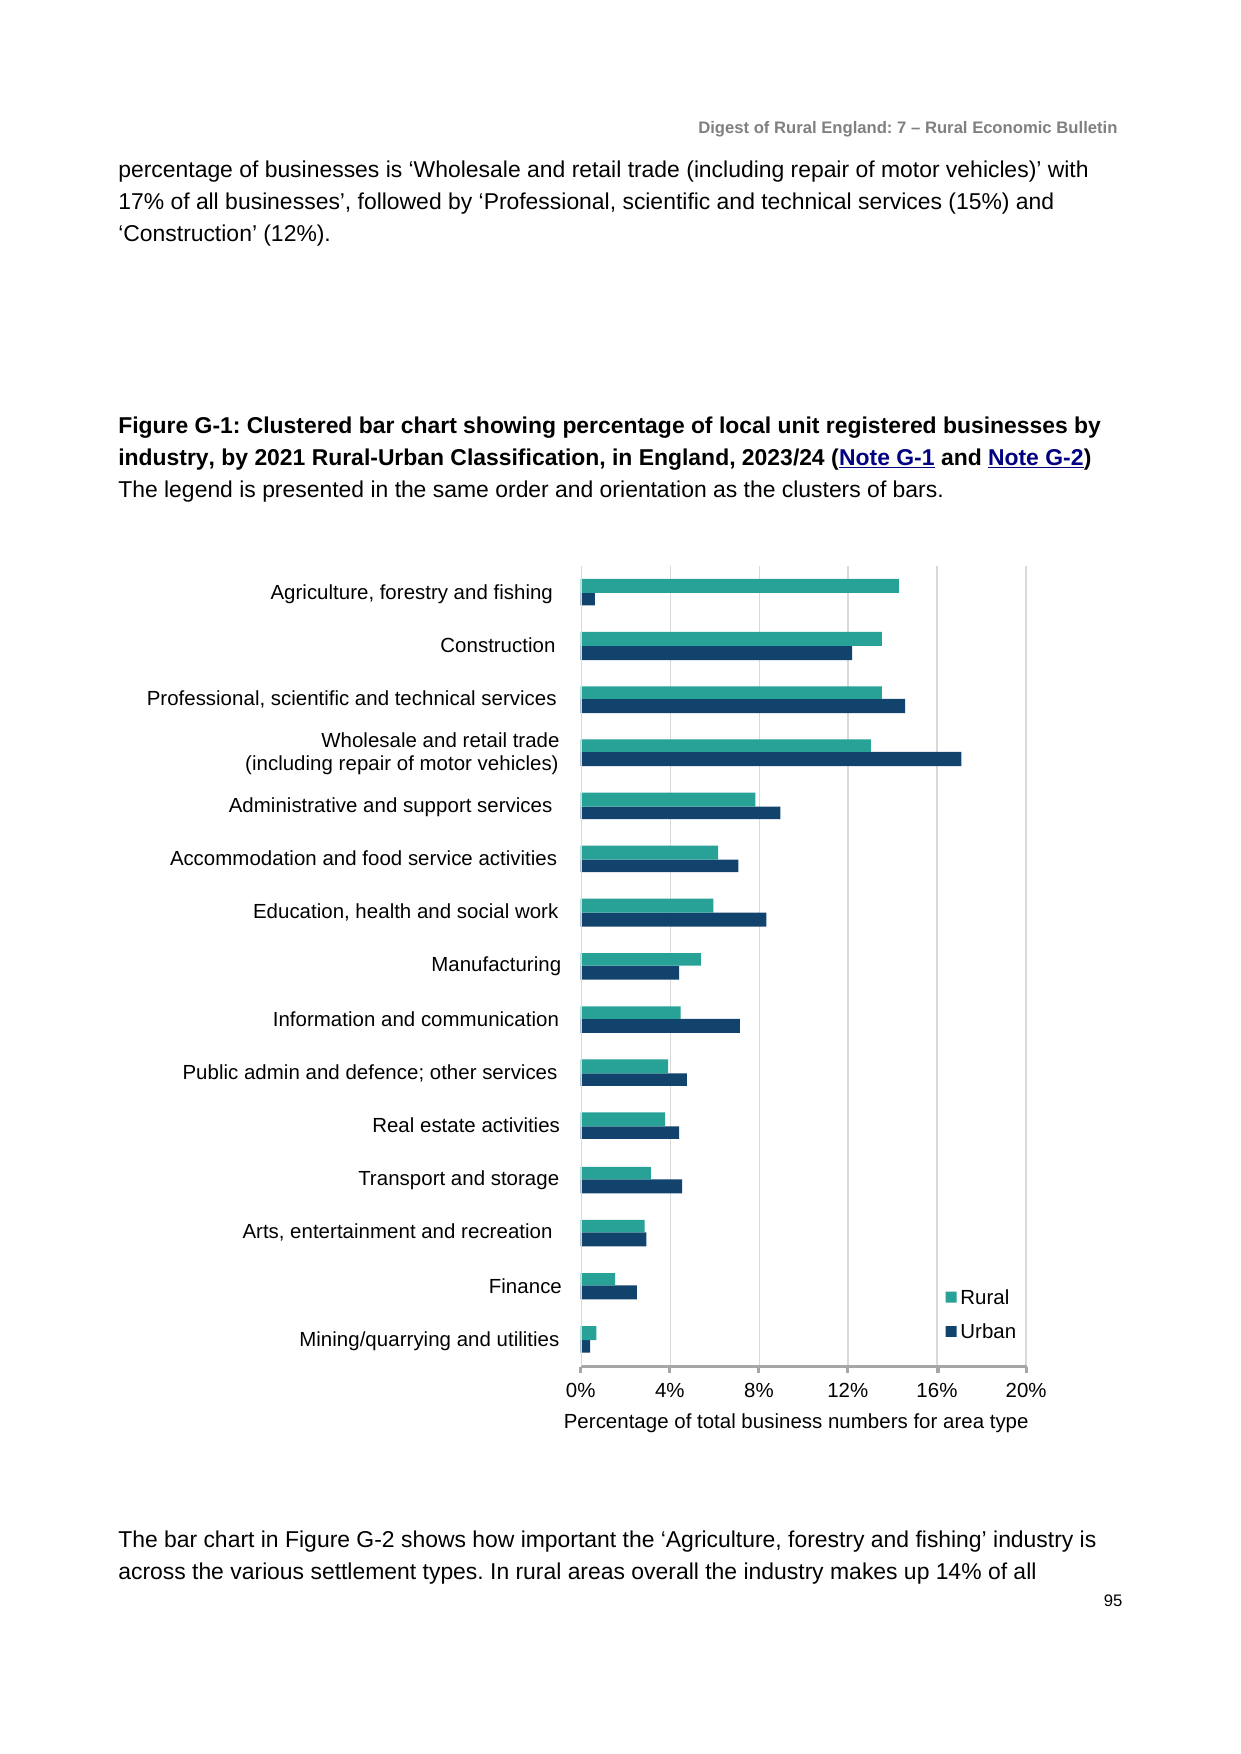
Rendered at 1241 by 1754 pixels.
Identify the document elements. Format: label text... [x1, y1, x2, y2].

text percentage of businesses is ‘Wholesale and retail trade (including repair of motor vehicles)’ with 17% of all businesses’, followed by ‘Professional, scientific and technical services (15%) and ‘Construction’ (12%). [118, 156, 1122, 246]
text The legend is presented in the same order and orientation as the clusters of bars. [118, 476, 1122, 502]
text Figure G‑1: Clustered bar chart showing percentage of local unit registered businesses by industry, by 2021 Rural-Urban Classification, in England, 2023/24 (Note G-1 and Note G-2) [118, 412, 1122, 470]
text The bar chart in Figure G‑2 shows how important the ‘Agriculture, forestry and fishing’ industry is across the various settlement types. In rural areas overall the industry makes up 14% of all [118, 1526, 1122, 1584]
